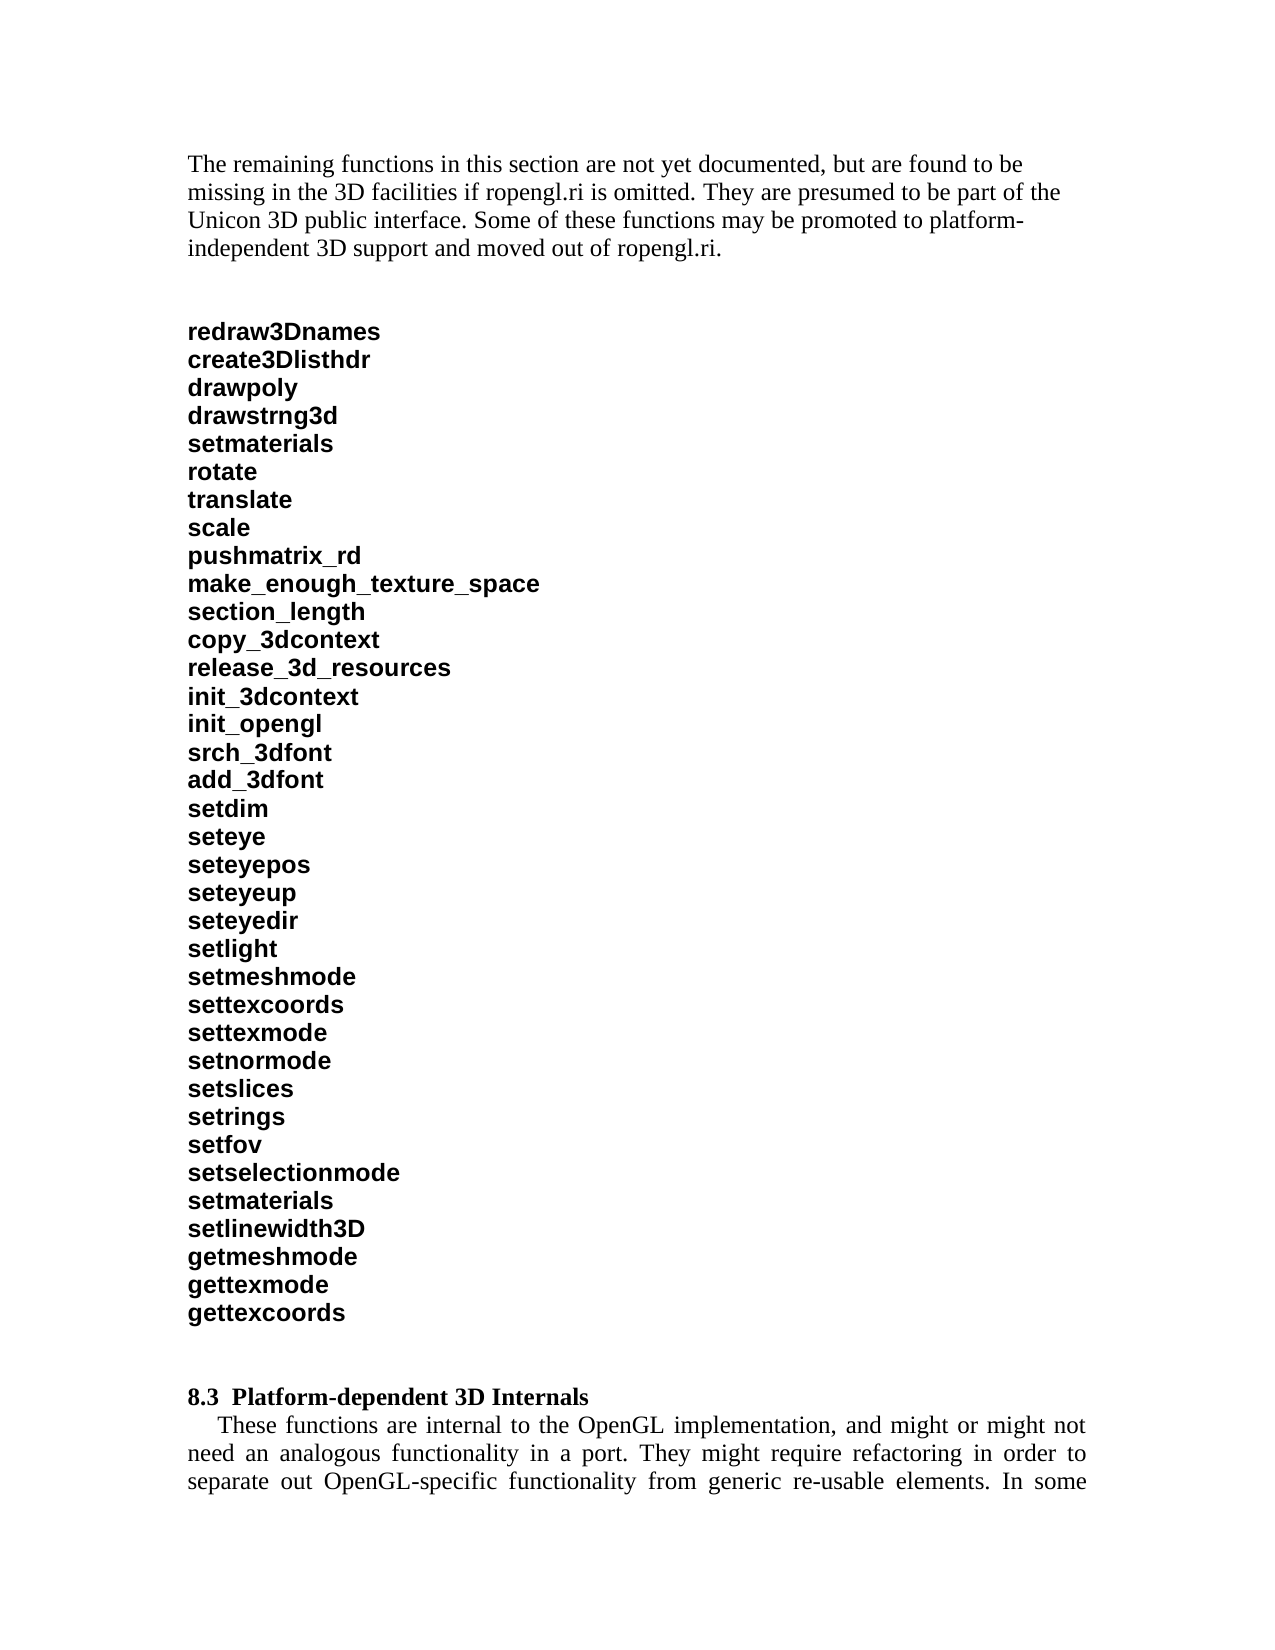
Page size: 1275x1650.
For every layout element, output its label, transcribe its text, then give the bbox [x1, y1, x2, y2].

text setrings [187, 1103, 1087, 1131]
text settexcoords [187, 991, 1087, 1019]
text init_3dcontext [187, 682, 1087, 710]
text setmaterials [187, 430, 1087, 458]
text seteyepos [187, 851, 1087, 878]
text seteyeup [187, 878, 1087, 907]
text setlinewidth3D [187, 1215, 1087, 1243]
text gettexmode [187, 1271, 1087, 1299]
text seteyedir [187, 907, 1087, 934]
text The remaining functions in this section are not yet documented, but are found to be missing in the 3D facilities if ropengl.ri is omitted. They are presumed to be part of the Unicon 3D public interface. Some of these functions may be promoted to platform-independent 3D support and moved out of ropengl.ri. [187, 150, 1087, 290]
text setselectionmode [187, 1159, 1087, 1187]
subtitle 8.3 Platform-dependent 3D Internals [187, 1383, 1087, 1411]
text setmeshmode [187, 963, 1087, 991]
text redraw3Dnames [187, 318, 1087, 346]
text drawpoly [187, 374, 1087, 402]
text setdim [187, 794, 1087, 822]
text setlight [187, 934, 1087, 963]
text init_opengl [187, 710, 1087, 738]
text add_3dfont [187, 766, 1087, 794]
text settexmode [187, 1019, 1087, 1047]
text drawstrng3d [187, 402, 1087, 430]
text scale [187, 514, 1087, 542]
text getmeshmode [187, 1243, 1087, 1271]
text srch_3dfont [187, 738, 1087, 766]
text These functions are internal to the OpenGL implementation, and might or might not need an analogous functionality in a port. They might require refactoring in order to separate out OpenGL-specific functionality from generic re-usable elements. In some [187, 1411, 1087, 1495]
text create3Dlisthdr [187, 346, 1087, 374]
text setnormode [187, 1047, 1087, 1075]
text translate [187, 486, 1087, 514]
text make_enough_texture_space [187, 570, 1087, 598]
text rotate [187, 458, 1087, 486]
text gettexcoords [187, 1299, 1087, 1327]
text release_3d_resources [187, 654, 1087, 682]
text seteye [187, 822, 1087, 851]
text section_length [187, 598, 1087, 626]
text setfov [187, 1131, 1087, 1159]
text setslices [187, 1075, 1087, 1103]
text pushmatrix_rd [187, 542, 1087, 570]
text setmaterials [187, 1187, 1087, 1215]
text copy_3dcontext [187, 626, 1087, 654]
